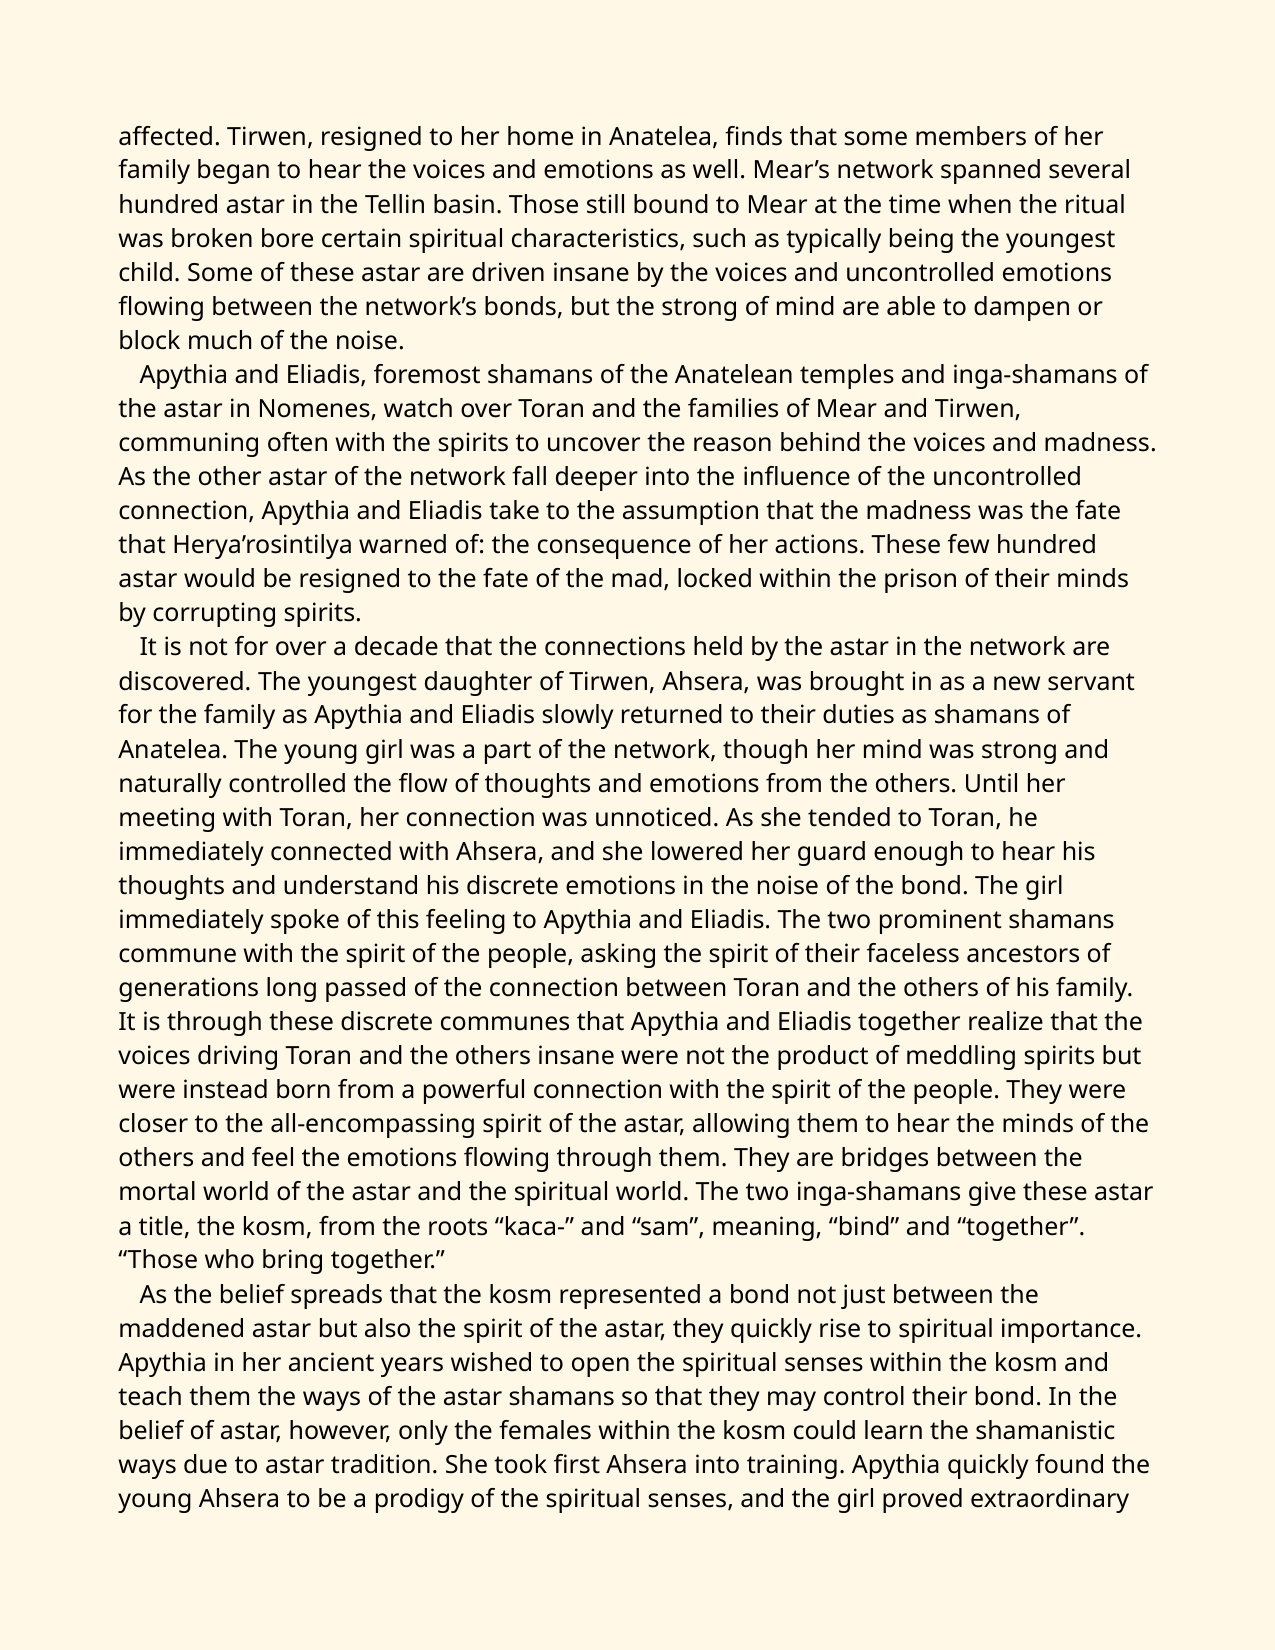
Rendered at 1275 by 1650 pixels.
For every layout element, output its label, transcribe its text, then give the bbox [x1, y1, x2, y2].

text affected. Tirwen, resigned to her home in Anatelea, finds that some members of her family began to hear the voices and emotions as well. Mear’s network spanned several hundred astar in the Tellin basin. Those still bound to Mear at the time when the ritual was broken bore certain spiritual characteristics, such as typically being the youngest child. Some of these astar are driven insane by the voices and uncontrolled emotions flowing between the network’s bonds, but the strong of mind are able to dampen or block much of the noise. [118, 118, 1157, 357]
text As the belief spreads that the kosm represented a bond not just between the maddened astar but also the spirit of the astar, they quickly rise to spiritual importance. Apythia in her ancient years wished to open the spiritual senses within the kosm and teach them the ways of the astar shamans so that they may control their bond. In the belief of astar, however, only the females within the kosm could learn the shamanistic ways due to astar tradition. She took first Ahsera into training. Apythia quickly found the young Ahsera to be a prodigy of the spiritual senses, and the girl proved extraordinary [118, 1276, 1157, 1515]
text Apythia and Eliadis, foremost shamans of the Anatelean temples and inga-shamans of the astar in Nomenes, watch over Toran and the families of Mear and Tirwen, communing often with the spirits to uncover the reason behind the voices and madness. As the other astar of the network fall deeper into the influence of the uncontrolled connection, Apythia and Eliadis take to the assumption that the madness was the fate that Herya’rosintilya warned of: the consequence of her actions. These few hundred astar would be resigned to the fate of the mad, locked within the prison of their minds by corrupting spirits. [118, 357, 1157, 629]
text It is not for over a decade that the connections held by the astar in the network are discovered. The youngest daughter of Tirwen, Ahsera, was brought in as a new servant for the family as Apythia and Eliadis slowly returned to their duties as shamans of Anatelea. The young girl was a part of the network, though her mind was strong and naturally controlled the flow of thoughts and emotions from the others. Until her meeting with Toran, her connection was unnoticed. As she tended to Toran, he immediately connected with Ahsera, and she lowered her guard enough to hear his thoughts and understand his discrete emotions in the noise of the bond. The girl immediately spoke of this feeling to Apythia and Eliadis. The two prominent shamans commune with the spirit of the people, asking the spirit of their faceless ancestors of generations long passed of the connection between Toran and the others of his family. It is through these discrete communes that Apythia and Eliadis together realize that the voices driving Toran and the others insane were not the product of meddling spirits but were instead born from a powerful connection with the spirit of the people. They were closer to the all-encompassing spirit of the astar, allowing them to hear the minds of the others and feel the emotions flowing through them. They are bridges between the mortal world of the astar and the spiritual world. The two inga-shamans give these astar a title, the kosm, from the roots “kaca-” and “sam”, meaning, “bind” and “together”. “Those who bring together.” [118, 629, 1157, 1276]
